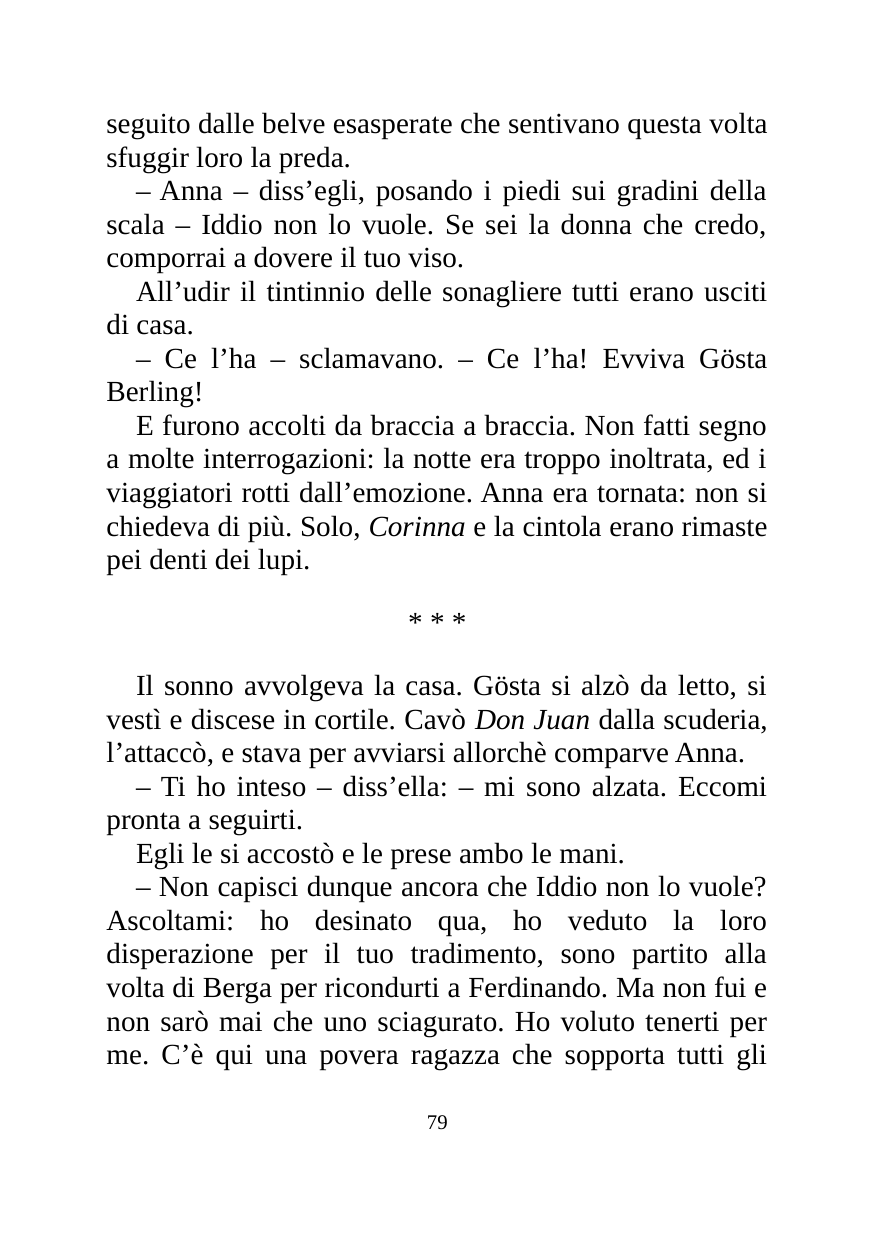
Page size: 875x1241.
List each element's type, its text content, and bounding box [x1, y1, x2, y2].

text – Ti ho inteso – diss’ella: – mi sono alzata. Eccomi pronta a seguirti. [106, 769, 768, 836]
text Egli le si accostò e le prese ambo le mani. [106, 836, 768, 869]
text All’udir il tintinnio delle sonagliere tutti erano usciti di casa. [106, 274, 768, 341]
text – Non capisci dunque ancora che Iddio non lo vuole? Ascoltami: ho desinato qua, ho veduto la loro disperazione per il tuo tradimento, sono partito alla volta di Berga per ricondurti a Ferdinando. Ma non fui e non sarò mai che uno sciagurato. Ho voluto tenerti per me. C’è qui una povera ragazza che sopporta tutti gli [106, 869, 768, 1071]
text Il sonno avvolgeva la casa. Gösta si alzò da letto, si vestì e discese in cortile. Cavò Don Juan dalla scuderia, l’attaccò, e stava per avviarsi allorchè comparve Anna. [106, 668, 768, 769]
text seguito dalle belve esasperate che sentivano questa volta sfuggir loro la preda. [106, 106, 768, 173]
text E furono accolti da braccia a braccia. Non fatti segno a molte interrogazioni: la notte era troppo inoltrata, ed i viaggiatori rotti dall’emozione. Anna era tornata: non si chiedeva di più. Solo, Corinna e la cintola erano rimaste pei denti dei lupi. [106, 408, 768, 576]
text – Ce l’ha – sclamavano. – Ce l’ha! Evviva Gösta Berling! [106, 341, 768, 408]
text * * * [106, 605, 768, 639]
text – Anna – diss’egli, posando i piedi sui gradini della scala – Iddio non lo vuole. Se sei la donna che credo, comporrai a dovere il tuo viso. [106, 173, 768, 274]
